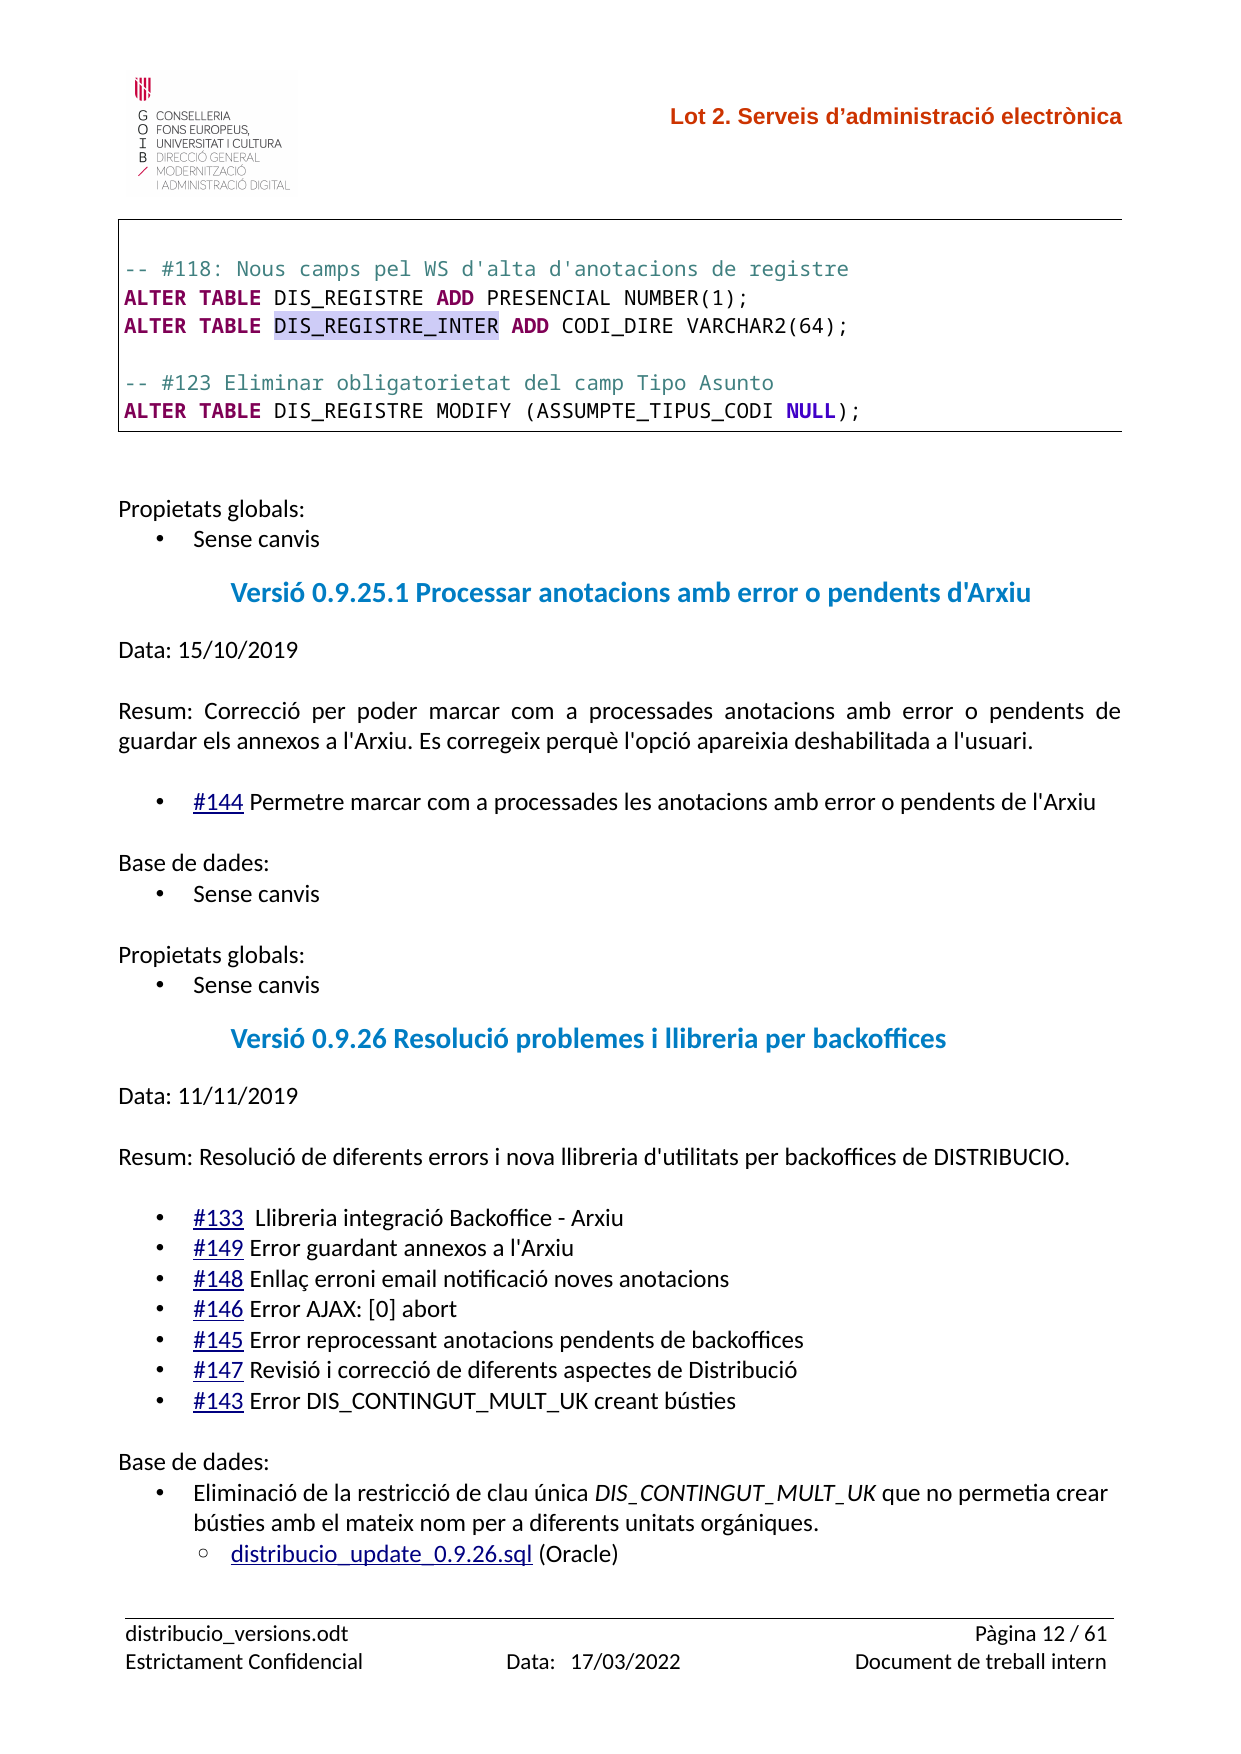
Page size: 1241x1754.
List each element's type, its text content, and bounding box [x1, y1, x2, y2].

text Propietats globals: [118, 939, 1122, 969]
list #146 Error AJAX: [0] abort [156, 1293, 1122, 1324]
list #144 Permetre marcar com a processades les anotacions amb error o pendents de l'Arxiu [156, 786, 1122, 817]
text Resum: Correcció per poder marcar com a processades anotacions amb error o pendents de guardar els annexos a l'Arxiu. Es corregeix perquè l'opció apareixia deshabilitada a l'usuari. [118, 695, 1122, 756]
list #145 Error reprocessant anotacions pendents de backoffices [156, 1324, 1122, 1354]
picture [126, 70, 299, 197]
subtitle Versió 0.9.26 Resolució problemes i llibreria per backoffices [153, 1021, 1122, 1056]
list distribucio_update_0.9.26.sql (Oracle) [193, 1538, 1122, 1568]
text Base de dades: [118, 1446, 1122, 1477]
text Base de dades: [118, 847, 1122, 878]
text Data: 15/10/2019 [118, 634, 1122, 664]
list Eliminació de la restricció de clau única DIS_CONTINGUT_MULT_UK que no permetia crear bústies amb el mateix nom per a diferents unitats orgániques. [156, 1477, 1122, 1538]
text Data: 11/11/2019 [118, 1080, 1122, 1110]
list Sense canvis [156, 878, 1122, 908]
subtitle Versió 0.9.25.1 Processar anotacions amb error o pendents d'Arxiu [153, 574, 1122, 610]
list #147 Revisió i correcció de diferents aspectes de Distribució [156, 1354, 1122, 1385]
text Resum: Resolució de diferents errors i nova llibreria d'utilitats per backoffices de DISTRIBUCIO. [118, 1141, 1122, 1171]
list #148 Enllaç erroni email notificació noves anotacions [156, 1263, 1122, 1293]
list Sense canvis [156, 523, 1122, 554]
list Sense canvis [156, 969, 1122, 1000]
list #133 Llibreria integració Backoffice - Arxiu [156, 1202, 1122, 1232]
list #143 Error DIS_CONTINGUT_MULT_UK creant bústies [156, 1385, 1122, 1416]
list #149 Error guardant annexos a l'Arxiu [156, 1232, 1122, 1263]
text Propietats globals: [118, 493, 1122, 523]
table_header -- #118: Nous camps pel WS d'alta d'anotacions de registre ALTER TABLE DIS_REGISTRE ADD PRESENCIAL NUMBER(1); ALTER TABLE DIS_REGISTRE_INTER ADD CODI_DIRE VARCHAR2(64); -- #123 Eliminar obligatorietat del camp Tipo Asunto ALTER TABLE DIS_REGISTRE MODIFY (ASSUMPTE_TIPUS_CODI NULL); [119, 220, 1122, 431]
